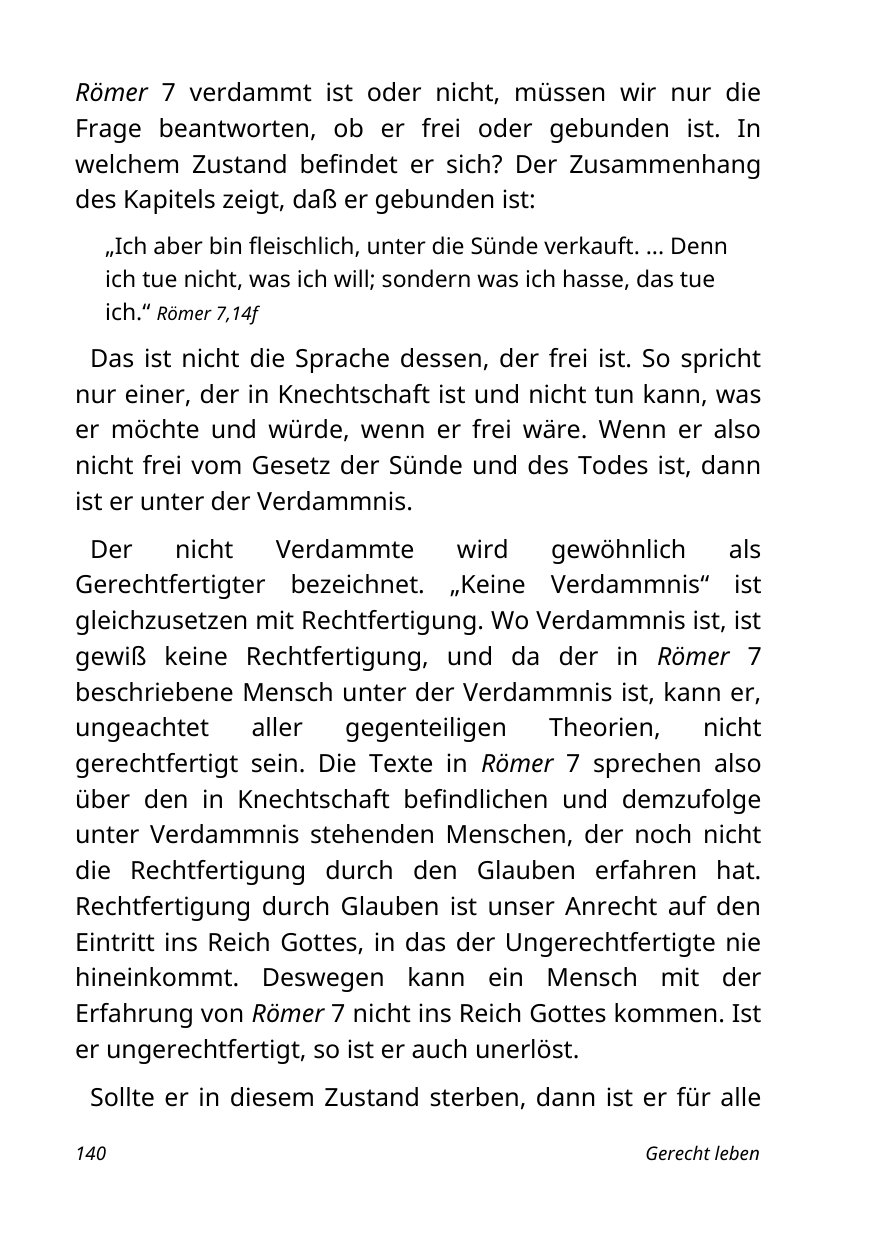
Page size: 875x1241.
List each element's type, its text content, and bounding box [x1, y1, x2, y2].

text Römer 7 verdammt ist oder nicht, müssen wir nur die Frage beantworten, ob er frei oder gebunden ist. In welchem Zustand befindet er sich? Der Zusammenhang des Kapitels zeigt, daß er gebunden ist: [75, 75, 762, 216]
text Der nicht Verdammte wird gewöhnlich als Gerechtfertigter bezeichnet. „Keine Verdammnis“ ist gleichzusetzen mit Rechtfertigung. Wo Verdammnis ist, ist gewiß keine Rechtfertigung, und da der in Römer 7 beschriebene Mensch unter der Verdammnis ist, kann er, ungeachtet aller gegenteiligen Theorien, nicht gerechtfertigt sein. Die Texte in Römer 7 sprechen also über den in Knechtschaft befindlichen und demzufolge unter Verdammnis stehenden Menschen, der noch nicht die Rechtfertigung durch den Glauben erfahren hat. Rechtfertigung durch Glauben ist unser Anrecht auf den Eintritt ins Reich Gottes, in das der Ungerechtfertigte nie hineinkommt. Deswegen kann ein Mensch mit der Erfahrung von Römer 7 nicht ins Reich Gottes kommen. Ist er ungerechtfertigt, so ist er auch unerlöst. [75, 531, 762, 1066]
text Das ist nicht die Sprache dessen, der frei ist. So spricht nur einer, der in Knechtschaft ist und nicht tun kann, was er möchte und würde, wenn er frei wäre. Wenn er also nicht frei vom Gesetz der Sünde und des Todes ist, dann ist er unter der Verdammnis. [75, 341, 762, 517]
text Sollte er in diesem Zustand sterben, dann ist er für alle [75, 1079, 762, 1113]
text „Ich aber bin fleischlich, unter die Sünde verkauft. ... Denn ich tue nicht, was ich will; sondern was ich hasse, das tue ich.“ Römer 7,14f [105, 230, 732, 327]
